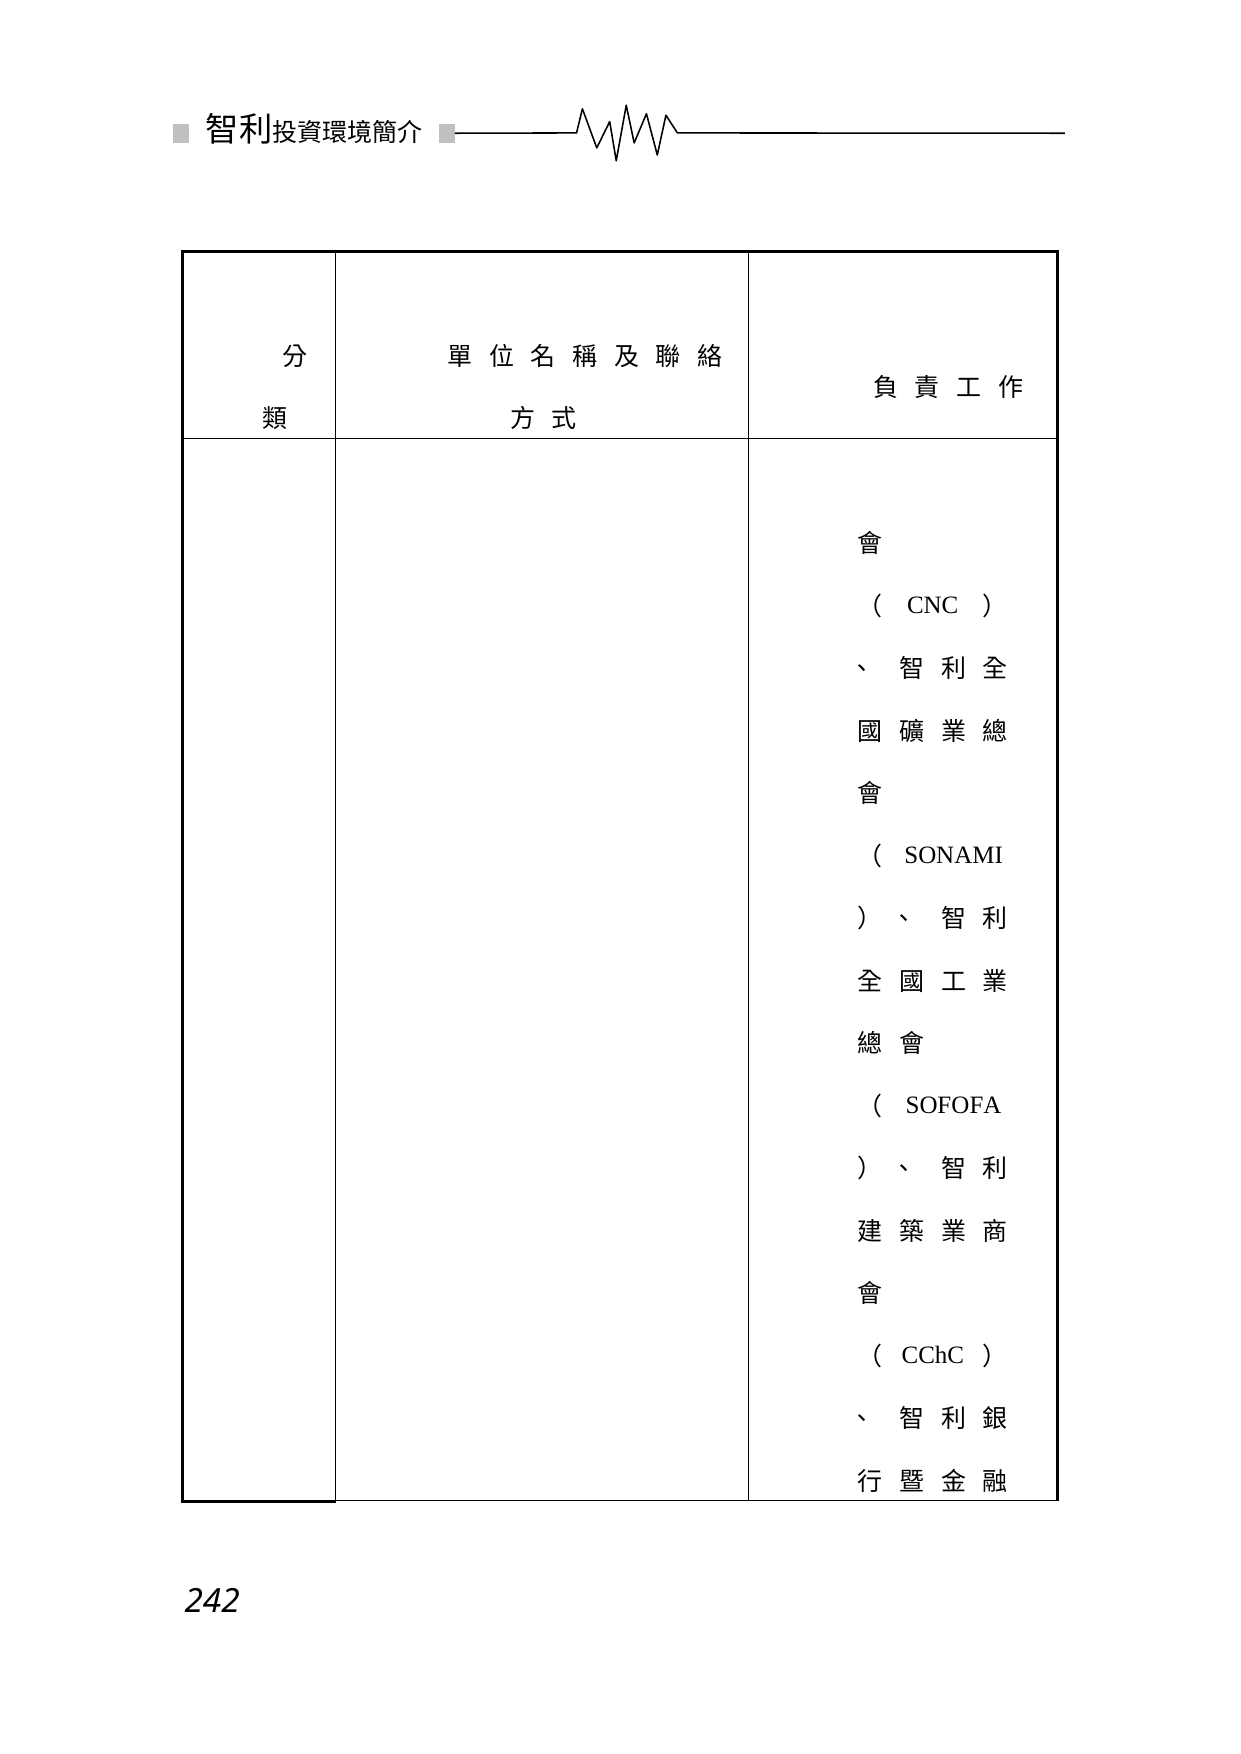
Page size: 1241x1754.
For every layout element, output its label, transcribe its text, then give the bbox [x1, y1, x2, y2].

table_header 單位名稱及聯絡方式 [336, 253, 748, 438]
table_cell [184, 439, 335, 1500]
table_header 負責工作 [749, 253, 1056, 438]
table_cell 會（CNC）、智利全國礦業總會（SONAMI）、智利全國工業總會（SOFOFA）、智利建築業商會（CChC）、智利銀行暨金融 [749, 439, 1056, 1500]
table_cell [336, 439, 748, 1500]
table_header 分類 [184, 253, 335, 438]
